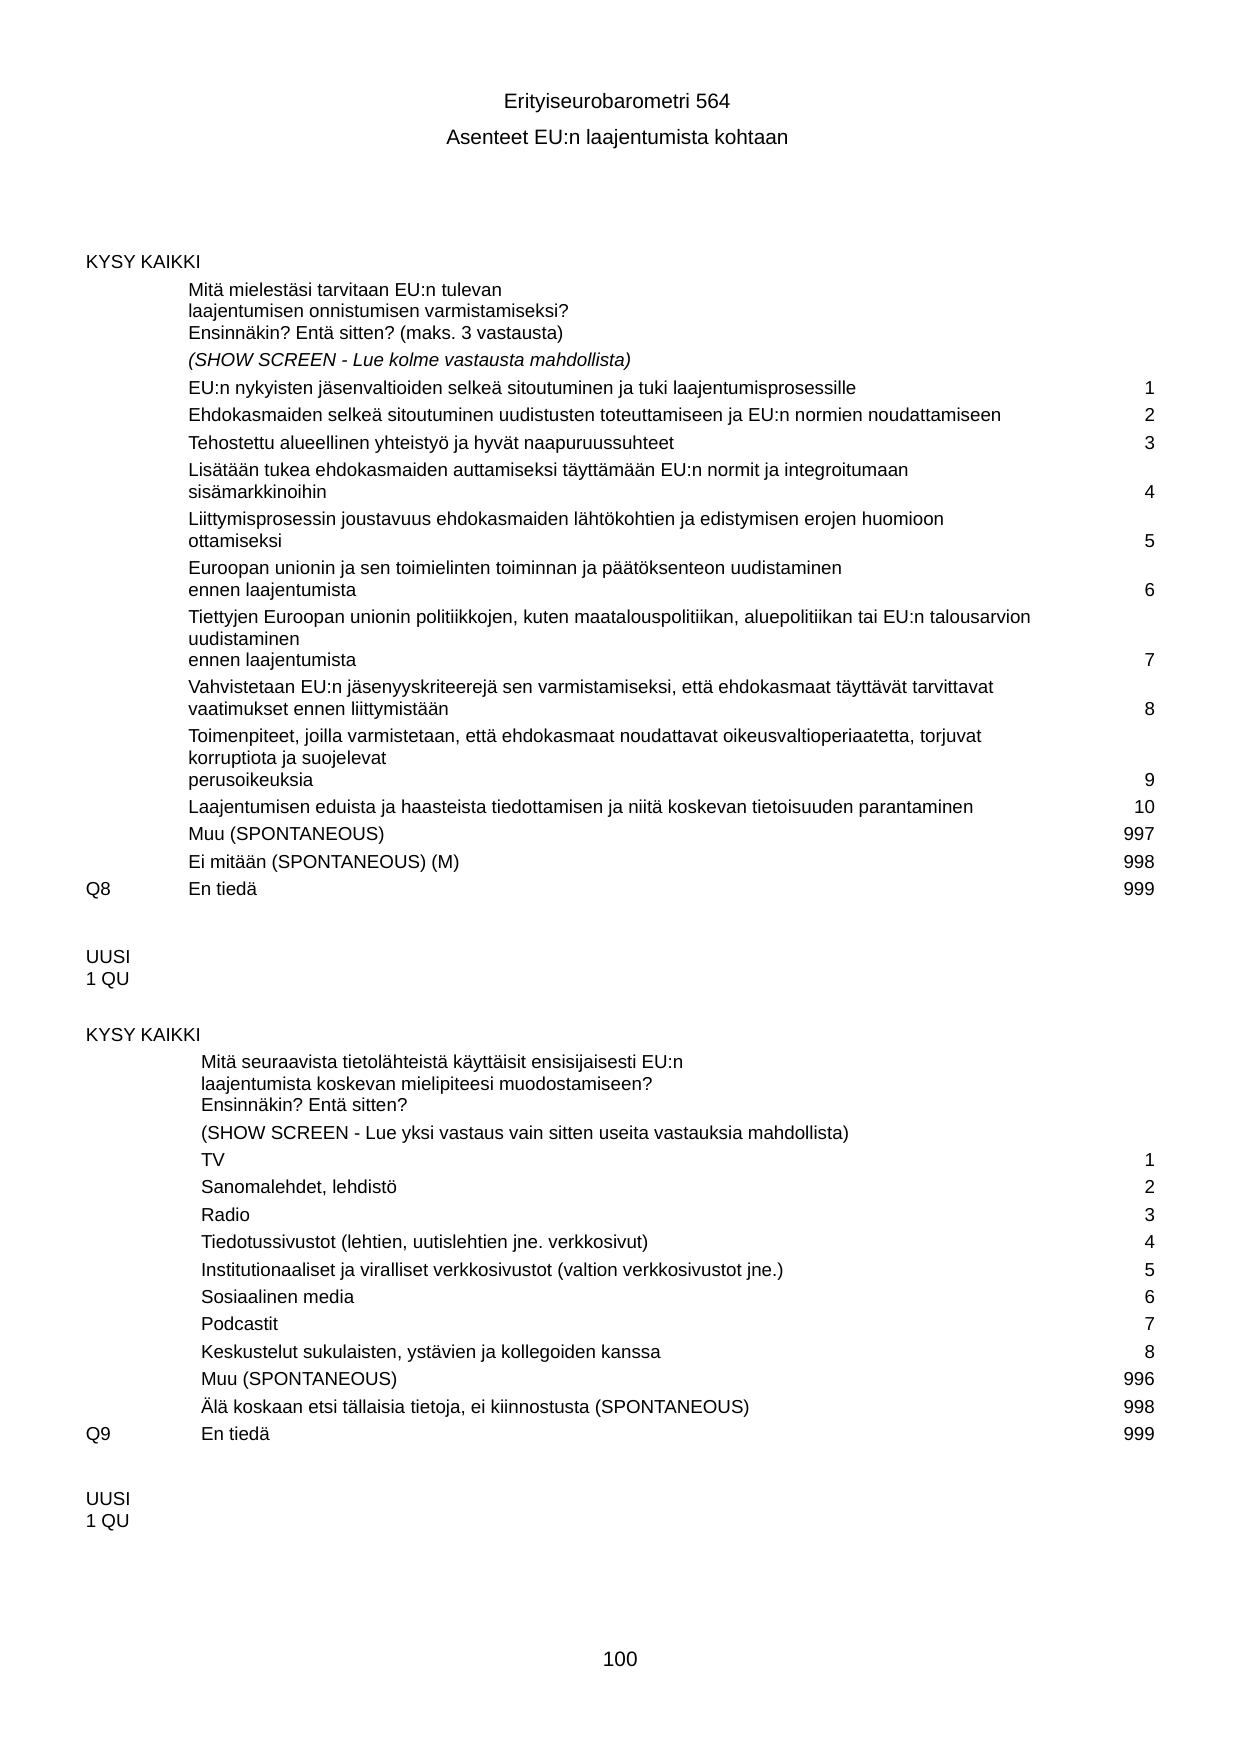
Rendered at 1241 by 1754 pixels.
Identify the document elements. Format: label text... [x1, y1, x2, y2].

table_cell 4 [1038, 1228, 1157, 1256]
table_cell [1046, 992, 1157, 1048]
table_cell [1038, 1534, 1046, 1568]
table_cell Podcastit [198, 1310, 1038, 1338]
table_cell Sanomalehdet, lehdistö [198, 1173, 1038, 1201]
table_cell 8 [1038, 673, 1157, 722]
table_cell Lisätään tukea ehdokasmaiden auttamiseksi täyttämään EU:n normit ja integroitumaan sisämarkkinoihin [185, 456, 1038, 505]
table_header KYSY KAIKKI [83, 220, 1046, 276]
table_cell Tehostettu alueellinen yhteistyö ja hyvät naapuruussuhteet [185, 429, 1038, 456]
table_cell [198, 1534, 1038, 1568]
table_cell Euroopan unionin ja sen toimielinten toiminnan ja päätöksenteon uudistaminen ennen laajentumista [185, 554, 1038, 603]
table_cell 998 [1038, 1393, 1157, 1420]
table_cell Sosiaalinen media [198, 1283, 1038, 1310]
table_cell 6 [1038, 1283, 1157, 1310]
table_cell 2 [1038, 401, 1157, 428]
table_cell [198, 1447, 1038, 1478]
table_cell Toimenpiteet, joilla varmistetaan, että ehdokasmaat noudattavat oikeusvaltioperiaatetta, torjuvat korruptiota ja suojelevat perusoikeuksia [185, 722, 1038, 793]
table_cell 10 [1038, 793, 1157, 820]
table_cell [1046, 276, 1157, 346]
table_cell Muu (SPONTANEOUS) [185, 820, 1038, 848]
table_cell Laajentumisen eduista ja haasteista tiedottamisen ja niitä koskevan tietoisuuden parantaminen [185, 793, 1038, 820]
table_header [1046, 220, 1157, 276]
table_cell [1046, 1119, 1157, 1146]
table_cell Tiettyjen Euroopan unionin politiikkojen, kuten maatalouspolitiikan, aluepolitiikan tai EU:n talousarvion uudistaminen ennen laajentumista [185, 603, 1038, 673]
table_cell [1046, 935, 1157, 992]
table_cell 7 [1038, 603, 1157, 673]
table_cell 6 [1038, 554, 1157, 603]
table_cell 998 [1038, 848, 1157, 875]
table_cell Älä koskaan etsi tällaisia tietoja, ei kiinnostusta (SPONTANEOUS) [198, 1393, 1038, 1420]
table_cell (SHOW SCREEN - Lue kolme vastausta mahdollista) [185, 346, 1046, 374]
table_cell En tiedä [185, 875, 1038, 902]
table_cell 1 [1038, 1146, 1157, 1173]
table_cell 9 [1038, 722, 1157, 793]
table_cell 2 [1038, 1173, 1157, 1201]
table_cell 999 [1038, 1420, 1157, 1447]
table_cell 4 [1038, 456, 1157, 505]
table_cell Tiedotussivustot (lehtien, uutislehtien jne. verkkosivut) [198, 1228, 1038, 1256]
table_cell EU:n nykyisten jäsenvaltioiden selkeä sitoutuminen ja tuki laajentumisprosessille [185, 374, 1038, 401]
table_cell [83, 1534, 185, 1568]
table_cell Liittymisprosessin joustavuus ehdokasmaiden lähtökohtien ja edistymisen erojen huomioon ottamiseksi [185, 505, 1038, 554]
table_cell [1046, 1478, 1157, 1534]
table_cell TV [198, 1146, 1038, 1173]
table_cell Institutionaaliset ja viralliset verkkosivustot (valtion verkkosivustot jne.) [198, 1256, 1038, 1283]
table_cell Mitä seuraavista tietolähteistä käyttäisit ensisijaisesti EU:n laajentumista koskevan mielipiteesi muodostamiseen? Ensinnäkin? Entä sitten? [198, 1048, 1046, 1118]
table_cell UUSI 1 QU [83, 935, 1046, 992]
table_cell Ei mitään (SPONTANEOUS) (M) [185, 848, 1038, 875]
table_cell 5 [1038, 505, 1157, 554]
table_cell Muu (SPONTANEOUS) [198, 1365, 1038, 1392]
table_cell Radio [198, 1201, 1038, 1228]
table_cell 997 [1038, 820, 1157, 848]
table_cell [1038, 903, 1157, 935]
table_cell [185, 1534, 198, 1568]
table_cell Ehdokasmaiden selkeä sitoutuminen uudistusten toteuttamiseen ja EU:n normien noudattamiseen [185, 401, 1038, 428]
table_cell 999 [1038, 875, 1157, 902]
table_cell (SHOW SCREEN - Lue yksi vastaus vain sitten useita vastauksia mahdollista) [198, 1119, 1046, 1146]
table_cell [83, 1447, 198, 1478]
table_cell 996 [1038, 1365, 1157, 1392]
table_cell KYSY KAIKKI [83, 992, 1046, 1048]
table_cell Mitä mielestäsi tarvitaan EU:n tulevan laajentumisen onnistumisen varmistamiseksi? Ensinnäkin? Entä sitten? (maks. 3 vastausta) [185, 276, 1046, 346]
table_cell 1 [1038, 374, 1157, 401]
table_cell 5 [1038, 1256, 1157, 1283]
table_cell 3 [1038, 429, 1157, 456]
table_cell [185, 903, 1038, 935]
table_cell [83, 903, 185, 935]
table_cell UUSI 1 QU [83, 1478, 1046, 1534]
table_cell 3 [1038, 1201, 1157, 1228]
table_cell 8 [1038, 1338, 1157, 1365]
table_cell Vahvistetaan EU:n jäsenyyskriteerejä sen varmistamiseksi, että ehdokasmaat täyttävät tarvittavat vaatimukset ennen liittymistään [185, 673, 1038, 722]
table_cell 7 [1038, 1310, 1157, 1338]
table_cell [1046, 346, 1157, 374]
table_cell En tiedä [198, 1420, 1038, 1447]
table_cell Q8 [83, 276, 185, 902]
table_cell Q9 [83, 1048, 198, 1447]
table_cell [1046, 1534, 1157, 1568]
table_cell [1038, 1447, 1157, 1478]
table_cell [1046, 1048, 1157, 1118]
table_cell Keskustelut sukulaisten, ystävien ja kollegoiden kanssa [198, 1338, 1038, 1365]
